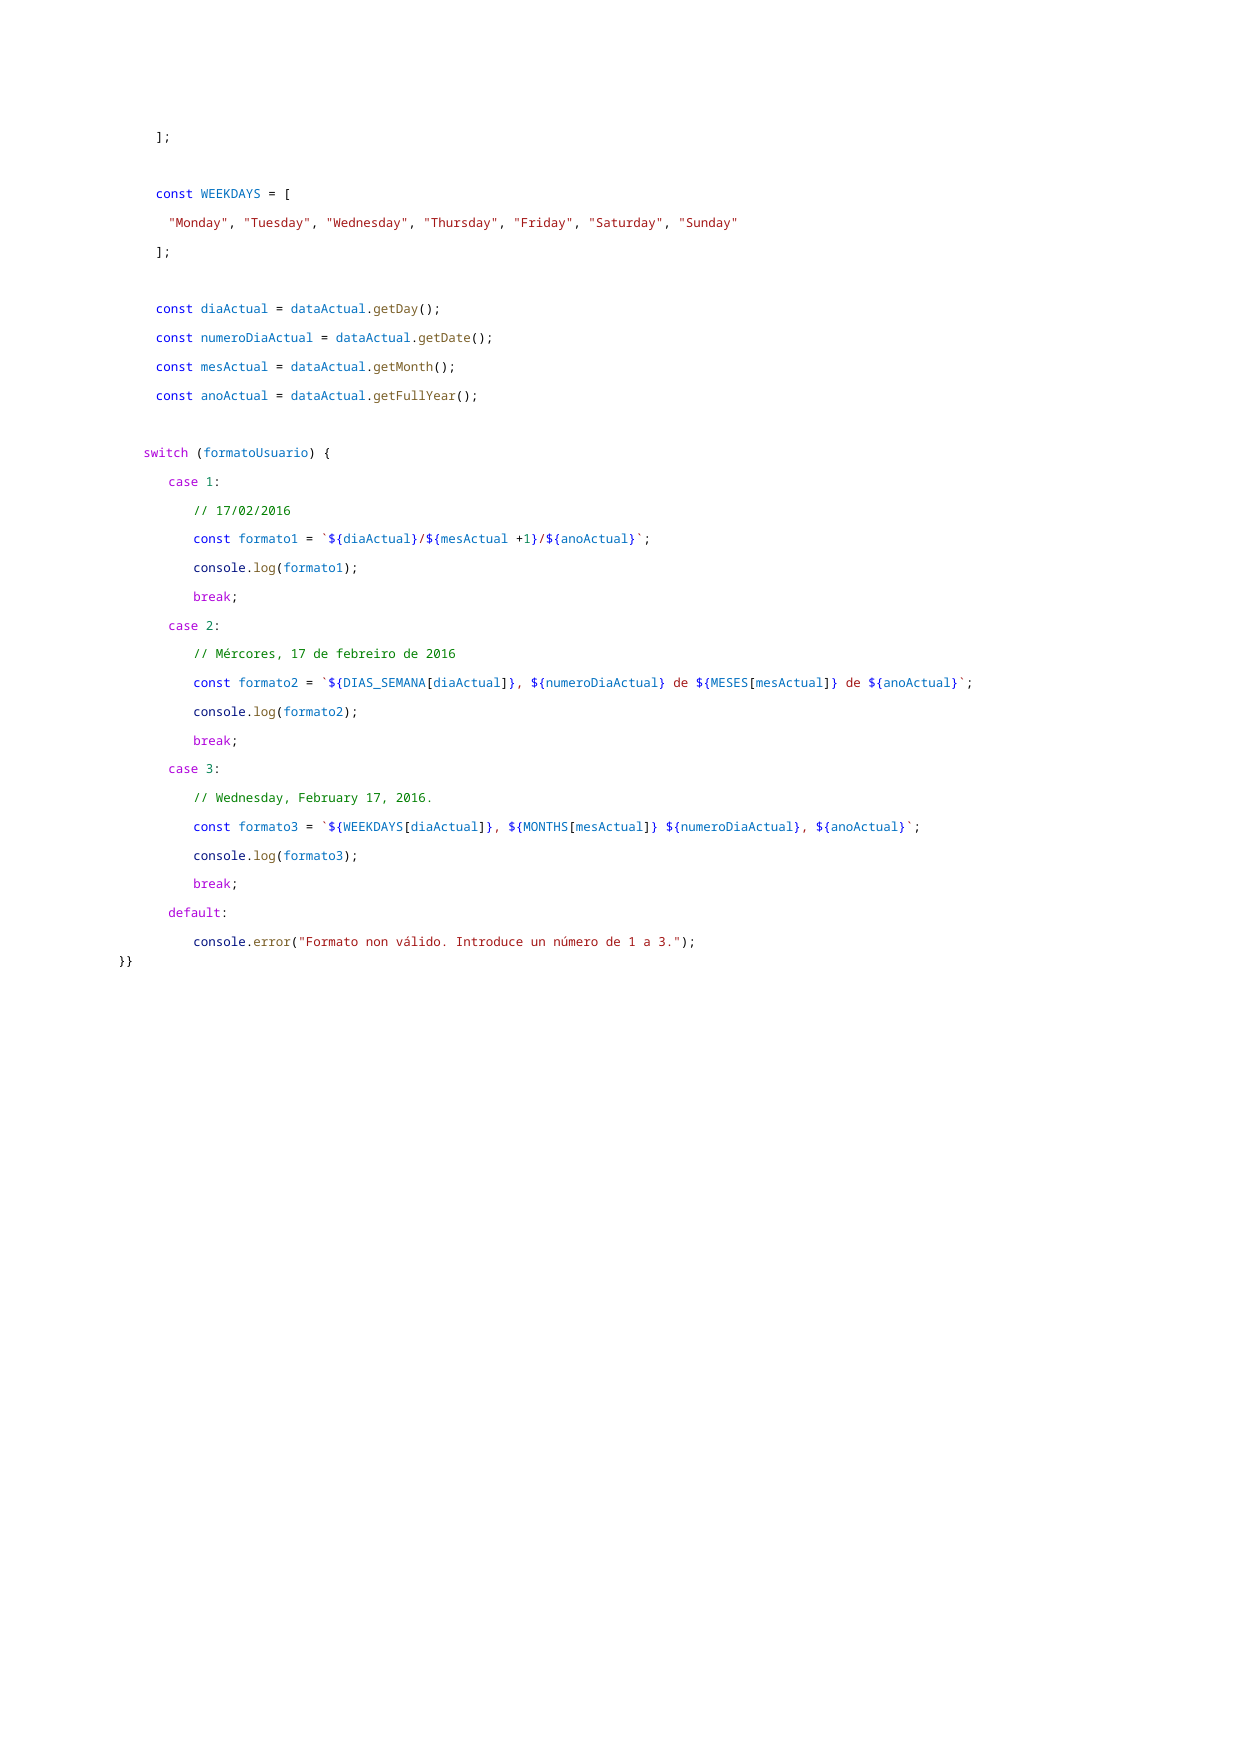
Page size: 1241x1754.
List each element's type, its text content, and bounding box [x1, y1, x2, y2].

text const mesActual = dataActual.getMonth(); [118, 348, 1122, 377]
text console.log(formato2); [118, 693, 1122, 722]
text // 17/02/2016 [118, 492, 1122, 521]
text case 1: [118, 463, 1122, 492]
text // Mércores, 17 de febreiro de 2016 [118, 636, 1122, 664]
text case 3: [118, 751, 1122, 779]
text break; [118, 722, 1122, 751]
text const diaActual = dataActual.getDay(); [118, 291, 1122, 319]
text default: [118, 894, 1122, 923]
text const anoActual = dataActual.getFullYear(); [118, 377, 1122, 406]
text "Monday", "Tuesday", "Wednesday", "Thursday", "Friday", "Saturday", "Sunday" [118, 204, 1122, 233]
text switch (formatoUsuario) { [118, 434, 1122, 463]
text const WEEKDAYS = [ [118, 176, 1122, 204]
text case 2: [118, 607, 1122, 636]
text break; [118, 866, 1122, 894]
text ]; [118, 118, 1122, 147]
text const numeroDiaActual = dataActual.getDate(); [118, 319, 1122, 348]
text const formato3 = `${WEEKDAYS[diaActual]}, ${MONTHS[mesActual]} ${numeroDiaActual}, ${anoActual}`; [118, 808, 1122, 837]
text const formato1 = `${diaActual}/${mesActual +1}/${anoActual}`; [118, 521, 1122, 549]
text ]; [118, 233, 1122, 262]
text const formato2 = `${DIAS_SEMANA[diaActual]}, ${numeroDiaActual} de ${MESES[mesActual]} de ${anoActual}`; [118, 664, 1122, 693]
text // Wednesday, February 17, 2016. [118, 779, 1122, 808]
text console.error("Formato non válido. Introduce un número de 1 a 3."); [118, 923, 1122, 952]
text }} [118, 952, 1122, 969]
text console.log(formato3); [118, 837, 1122, 866]
text break; [118, 578, 1122, 607]
text console.log(formato1); [118, 549, 1122, 578]
